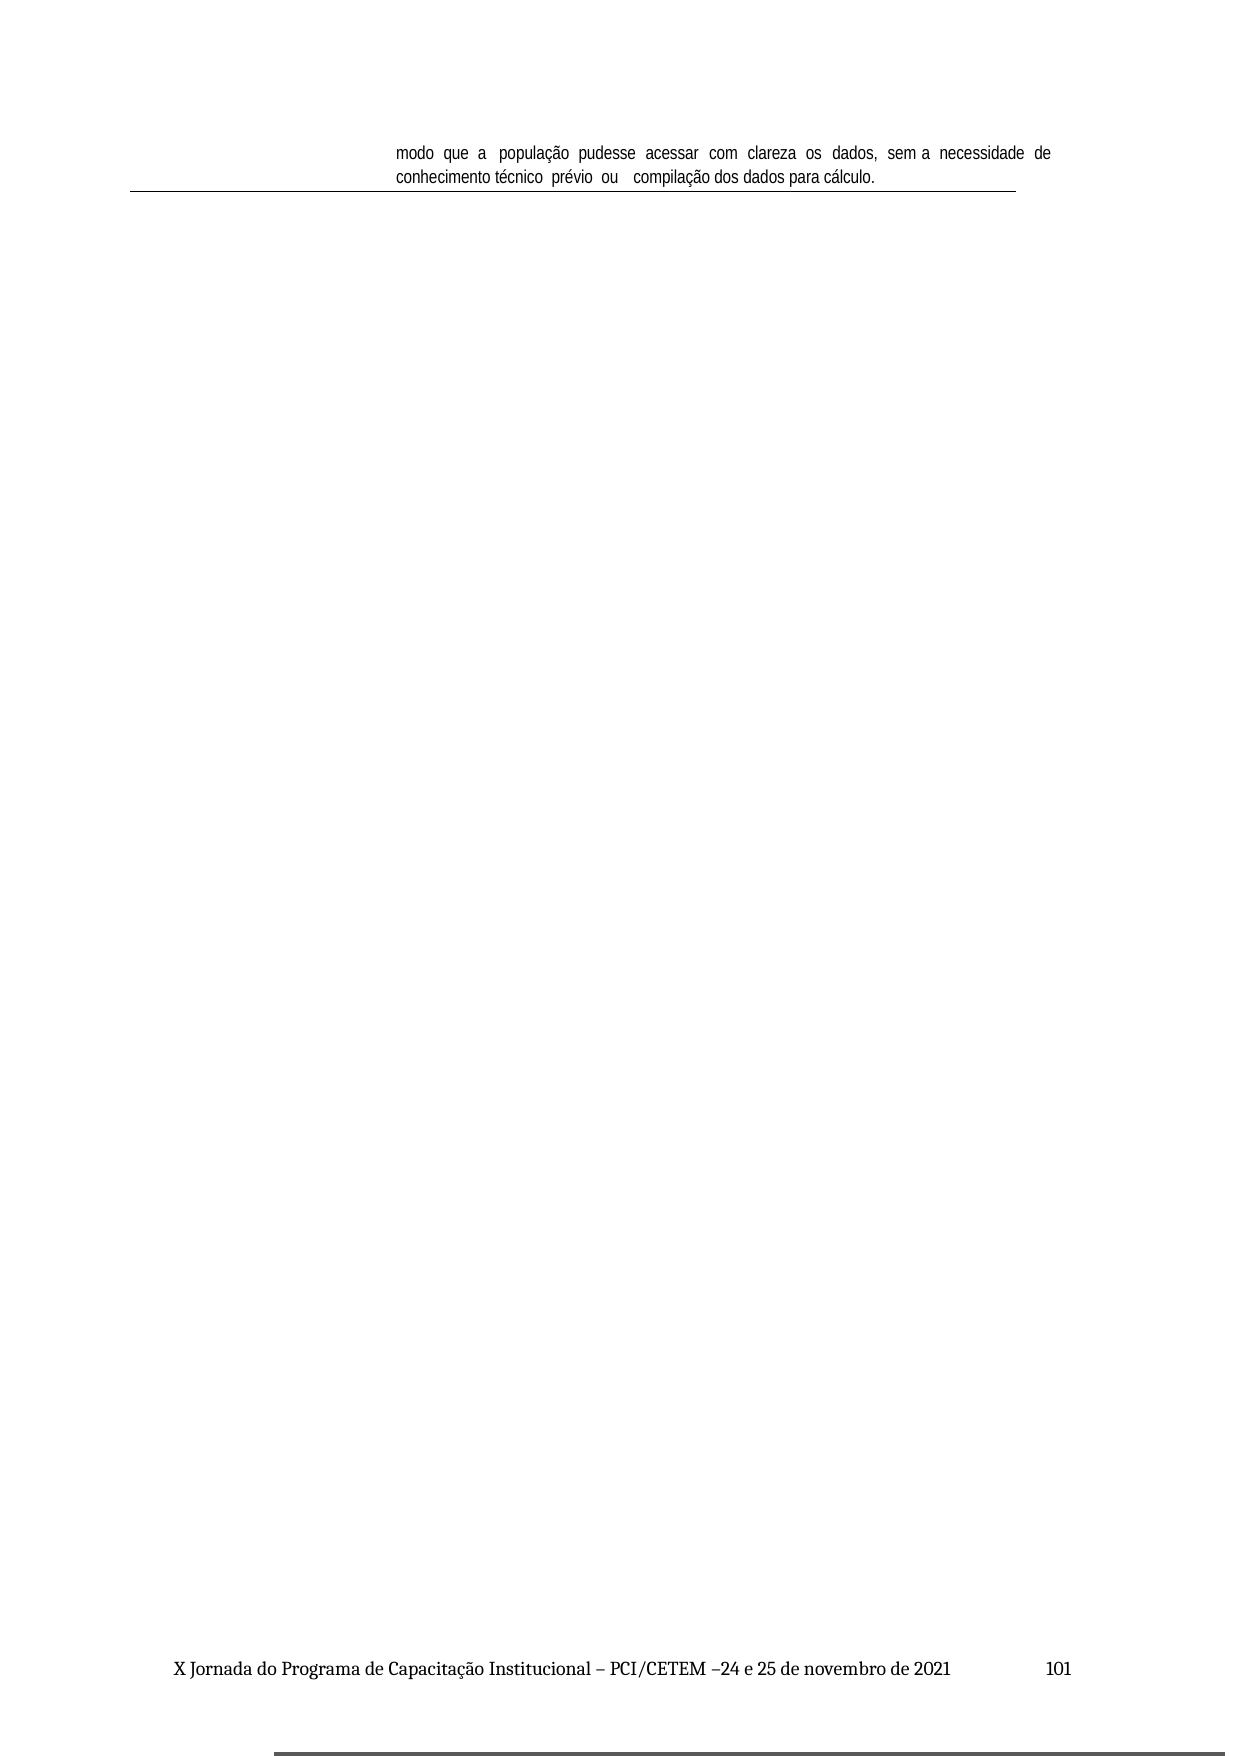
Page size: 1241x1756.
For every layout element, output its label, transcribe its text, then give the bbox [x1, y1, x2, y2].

list modo que a população pudesse acessar com clareza os dados, sem a necessidade de conhecimento técnico prévio ou compilação dos dados para cálculo. [291, 142, 1051, 188]
